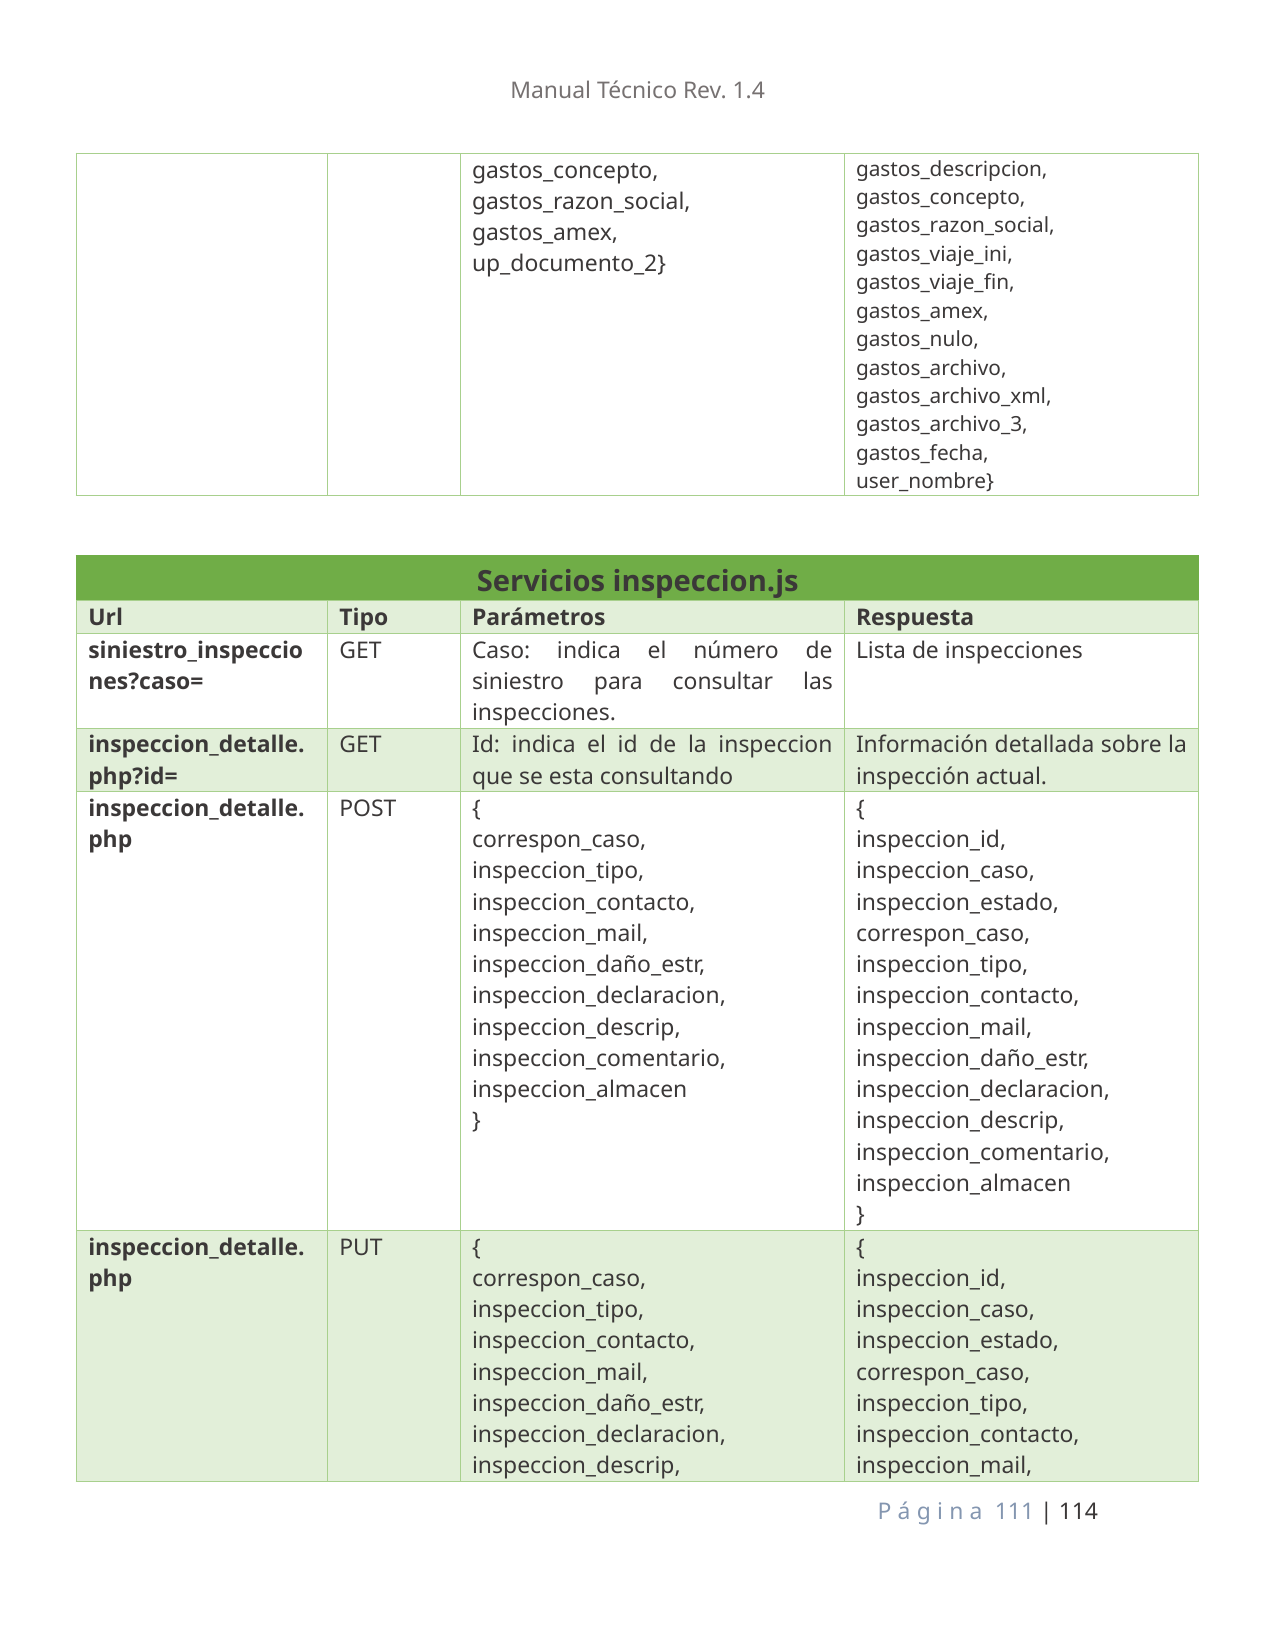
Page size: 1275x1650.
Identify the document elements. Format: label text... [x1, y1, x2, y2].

table_cell inspeccion_detalle.php [77, 1231, 327, 1481]
table_cell { inspeccion_id, inspeccion_caso, inspeccion_estado, correspon_caso, inspeccion_tipo, inspeccion_contacto, inspeccion_mail, inspeccion_daño_estr, inspeccion_declaracion, inspeccion_descrip, inspeccion_comentario, inspeccion_almacen } [845, 792, 1198, 1229]
table_cell { correspon_caso, inspeccion_tipo, inspeccion_contacto, inspeccion_mail, inspeccion_daño_estr, inspeccion_declaracion, inspeccion_descrip, [461, 1231, 844, 1481]
table_cell Información detallada sobre la inspección actual. [845, 729, 1198, 791]
table_cell gastos_descripcion, gastos_concepto, gastos_razon_social, gastos_viaje_ini, gastos_viaje_fin, gastos_amex, gastos_nulo, gastos_archivo, gastos_archivo_xml, gastos_archivo_3, gastos_fecha, user_nombre} [845, 154, 1198, 495]
table_cell siniestro_inspecciones?caso= [77, 634, 327, 727]
table_cell GET [328, 729, 460, 791]
table_cell Parámetros [461, 601, 844, 633]
table_cell Tipo [328, 601, 460, 633]
table_header Servicios inspeccion.js [77, 556, 1198, 600]
table_cell Id: indica el id de la inspeccion que se esta consultando [461, 729, 844, 791]
table_cell inspeccion_detalle.php?id= [77, 729, 327, 791]
table_cell { inspeccion_id, inspeccion_caso, inspeccion_estado, correspon_caso, inspeccion_tipo, inspeccion_contacto, inspeccion_mail, [845, 1231, 1198, 1481]
table_cell inspeccion_detalle.php [77, 792, 327, 1229]
table_cell Respuesta [845, 601, 1198, 633]
table_cell Url [77, 601, 327, 633]
table_cell gastos_concepto, gastos_razon_social, gastos_amex, up_documento_2} [461, 154, 844, 495]
table_cell [328, 154, 460, 495]
table_cell Lista de inspecciones [845, 634, 1198, 727]
table_cell Caso: indica el número de siniestro para consultar las inspecciones. [461, 634, 844, 727]
table_cell [77, 154, 327, 495]
table_cell PUT [328, 1231, 460, 1481]
table_cell POST [328, 792, 460, 1229]
table_cell { correspon_caso, inspeccion_tipo, inspeccion_contacto, inspeccion_mail, inspeccion_daño_estr, inspeccion_declaracion, inspeccion_descrip, inspeccion_comentario, inspeccion_almacen } [461, 792, 844, 1229]
table_cell GET [328, 634, 460, 727]
